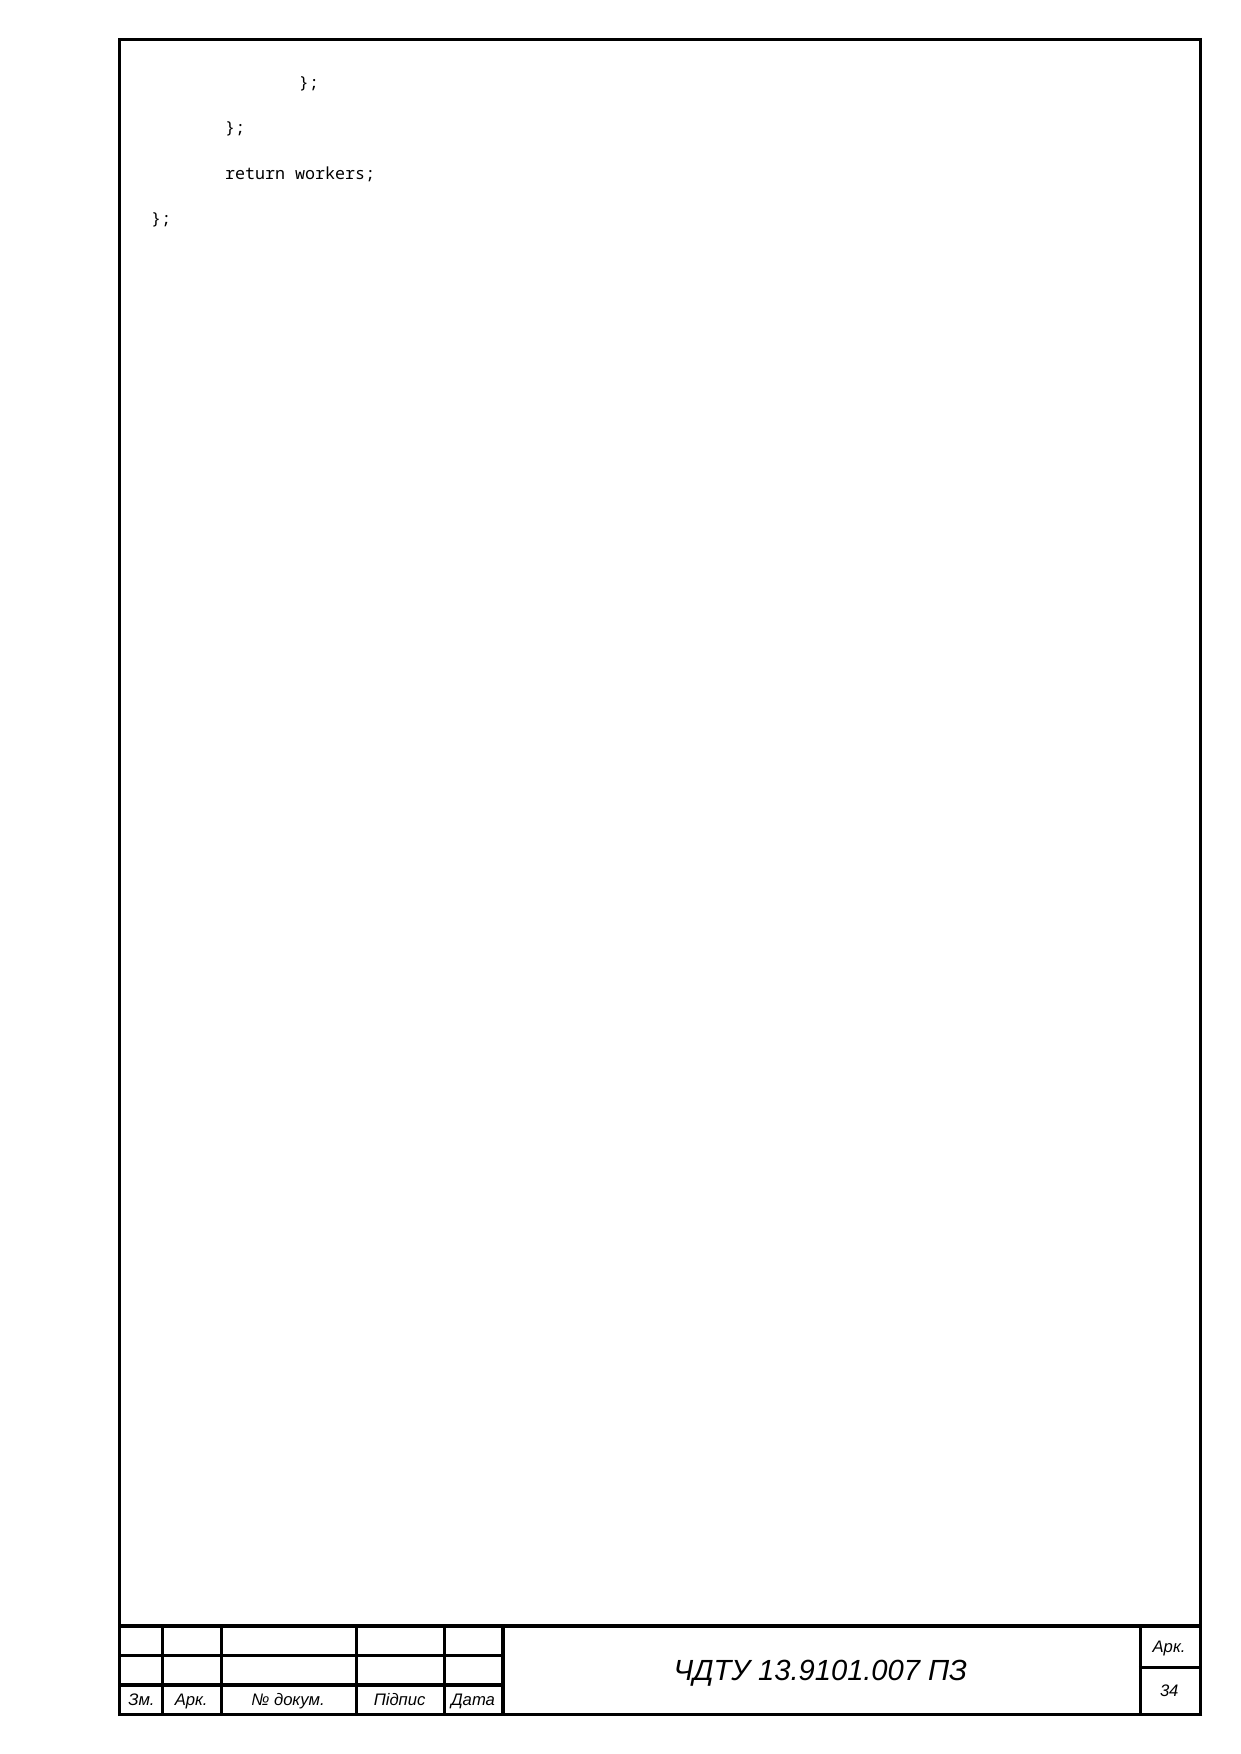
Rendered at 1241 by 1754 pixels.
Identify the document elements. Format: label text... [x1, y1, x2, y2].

text }; [151, 116, 1170, 139]
text }; [151, 71, 1170, 93]
text }; [151, 207, 1170, 229]
text return workers; [151, 161, 1170, 184]
